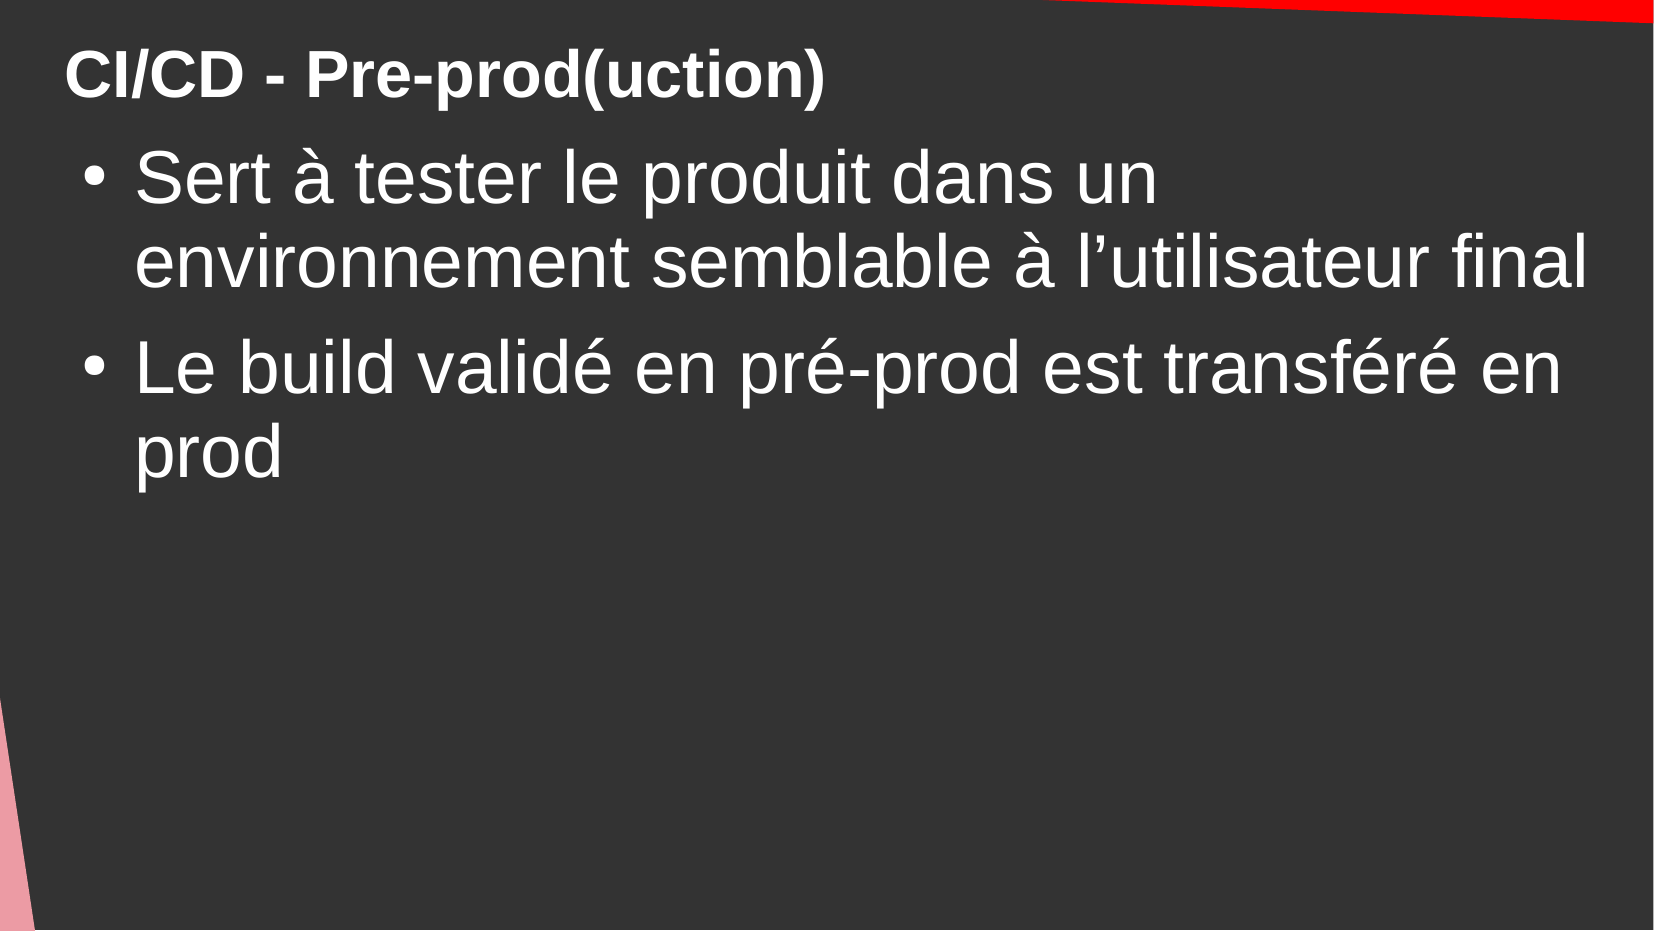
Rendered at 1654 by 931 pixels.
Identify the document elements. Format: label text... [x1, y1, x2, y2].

list Sert à tester le produit dans un environnement semblable à l’utilisateur final Le build validé en pré-prod est transféré en prod [63, 135, 1607, 709]
title CI/CD - Pre-prod(uction) [64, 37, 1471, 119]
text_box [0, 698, 36, 931]
text_box [1042, 0, 1654, 24]
